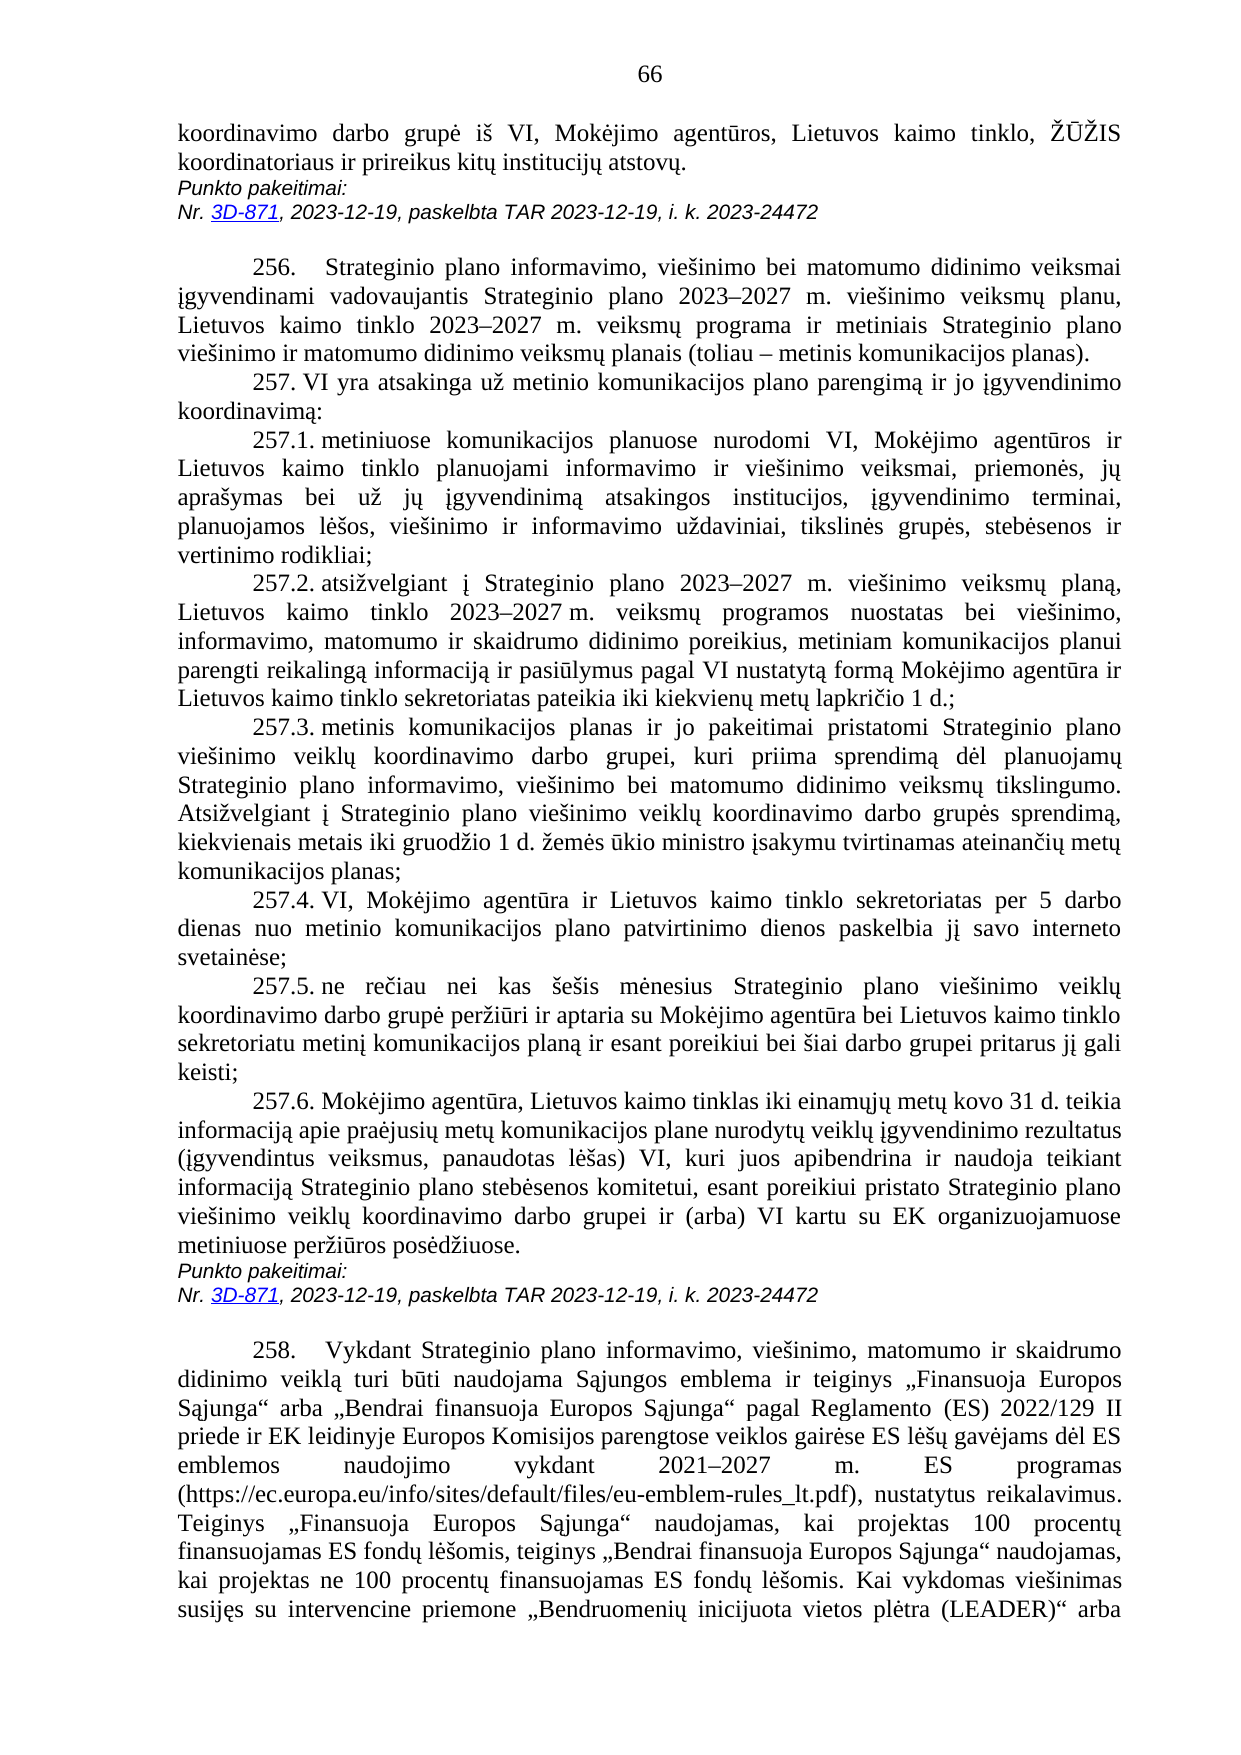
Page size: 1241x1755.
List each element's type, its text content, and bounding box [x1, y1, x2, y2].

text 257.2. atsižvelgiant į Strateginio plano 2023–2027 m. viešinimo veiksmų planą, Lietuvos kaimo tinklo 2023–2027 m. veiksmų programos nuostatas bei viešinimo, informavimo, matomumo ir skaidrumo didinimo poreikius, metiniam komunikacijos planui parengti reikalingą informaciją ir pasiūlymus pagal VI nustatytą formą Mokėjimo agentūra ir Lietuvos kaimo tinklo sekretoriatas pateikia iki kiekvienų metų lapkričio 1 d.; [177, 568, 1122, 712]
text 257.3. metinis komunikacijos planas ir jo pakeitimai pristatomi Strateginio plano viešinimo veiklų koordinavimo darbo grupei, kuri priima sprendimą dėl planuojamų Strateginio plano informavimo, viešinimo bei matomumo didinimo veiksmų tikslingumo. Atsižvelgiant į Strateginio plano viešinimo veiklų koordinavimo darbo grupės sprendimą, kiekvienais metais iki gruodžio 1 d. žemės ūkio ministro įsakymu tvirtinamas ateinančių metų komunikacijos planas; [177, 712, 1122, 885]
text Punkto pakeitimai: [177, 176, 1122, 199]
text 257.6. Mokėjimo agentūra, Lietuvos kaimo tinklas iki einamųjų metų kovo 31 d. teikia informaciją apie praėjusių metų komunikacijos plane nurodytų veiklų įgyvendinimo rezultatus (įgyvendintus veiksmus, panaudotas lėšas) VI, kuri juos apibendrina ir naudoja teikiant informaciją Strateginio plano stebėsenos komitetui, esant poreikiui pristato Strateginio plano viešinimo veiklų koordinavimo darbo grupei ir (arba) VI kartu su EK organizuojamuose metiniuose peržiūros posėdžiuose. [177, 1086, 1122, 1258]
text 257.5. ne rečiau nei kas šešis mėnesius Strateginio plano viešinimo veiklų koordinavimo darbo grupė peržiūri ir aptaria su Mokėjimo agentūra bei Lietuvos kaimo tinklo sekretoriatu metinį komunikacijos planą ir esant poreikiui bei šiai darbo grupei pritarus jį gali keisti; [177, 971, 1122, 1086]
text koordinavimo darbo grupė iš VI, Mokėjimo agentūros, Lietuvos kaimo tinklo, ŽŪŽIS koordinatoriaus ir prireikus kitų institucijų atstovų. [177, 118, 1122, 176]
text Nr. 3D-871, 2023-12-19, paskelbta TAR 2023-12-19, i. k. 2023-24472 [177, 1282, 1122, 1306]
text 256. Strateginio plano informavimo, viešinimo bei matomumo didinimo veiksmai įgyvendinami vadovaujantis Strateginio plano 2023–2027 m. viešinimo veiksmų planu, Lietuvos kaimo tinklo 2023–2027 m. veiksmų programa ir metiniais Strateginio plano viešinimo ir matomumo didinimo veiksmų planais (toliau – metinis komunikacijos planas). [177, 252, 1122, 367]
text Punkto pakeitimai: [177, 1258, 1122, 1282]
text 257.1. metiniuose komunikacijos planuose nurodomi VI, Mokėjimo agentūros ir Lietuvos kaimo tinklo planuojami informavimo ir viešinimo veiksmai, priemonės, jų aprašymas bei už jų įgyvendinimą atsakingos institucijos, įgyvendinimo terminai, planuojamos lėšos, viešinimo ir informavimo uždaviniai, tikslinės grupės, stebėsenos ir vertinimo rodikliai; [177, 425, 1122, 568]
text 257. VI yra atsakinga už metinio komunikacijos plano parengimą ir jo įgyvendinimo koordinavimą: [177, 367, 1122, 425]
text Nr. 3D-871, 2023-12-19, paskelbta TAR 2023-12-19, i. k. 2023-24472 [177, 199, 1122, 223]
text 257.4. VI, Mokėjimo agentūra ir Lietuvos kaimo tinklo sekretoriatas per 5 darbo dienas nuo metinio komunikacijos plano patvirtinimo dienos paskelbia jį savo interneto svetainėse; [177, 885, 1122, 971]
text 258. Vykdant Strateginio plano informavimo, viešinimo, matomumo ir skaidrumo didinimo veiklą turi būti naudojama Sąjungos emblema ir teiginys „Finansuoja Europos Sąjunga“ arba „Bendrai finansuoja Europos Sąjunga“ pagal Reglamento (ES) 2022/129 II priede ir EK leidinyje Europos Komisijos parengtose veiklos gairėse ES lėšų gavėjams dėl ES emblemos naudojimo vykdant 2021–2027 m. ES programas (https://ec.europa.eu/info/sites/default/files/eu-emblem-rules_lt.pdf), nustatytus reikalavimus. Teiginys „Finansuoja Europos Sąjunga“ naudojamas, kai projektas 100 procentų finansuojamas ES fondų lėšomis, teiginys „Bendrai finansuoja Europos Sąjunga“ naudojamas, kai projektas ne 100 procentų finansuojamas ES fondų lėšomis. Kai vykdomas viešinimas susijęs su intervencine priemone „Bendruomenių inicijuota vietos plėtra (LEADER)“ arba [177, 1335, 1122, 1623]
